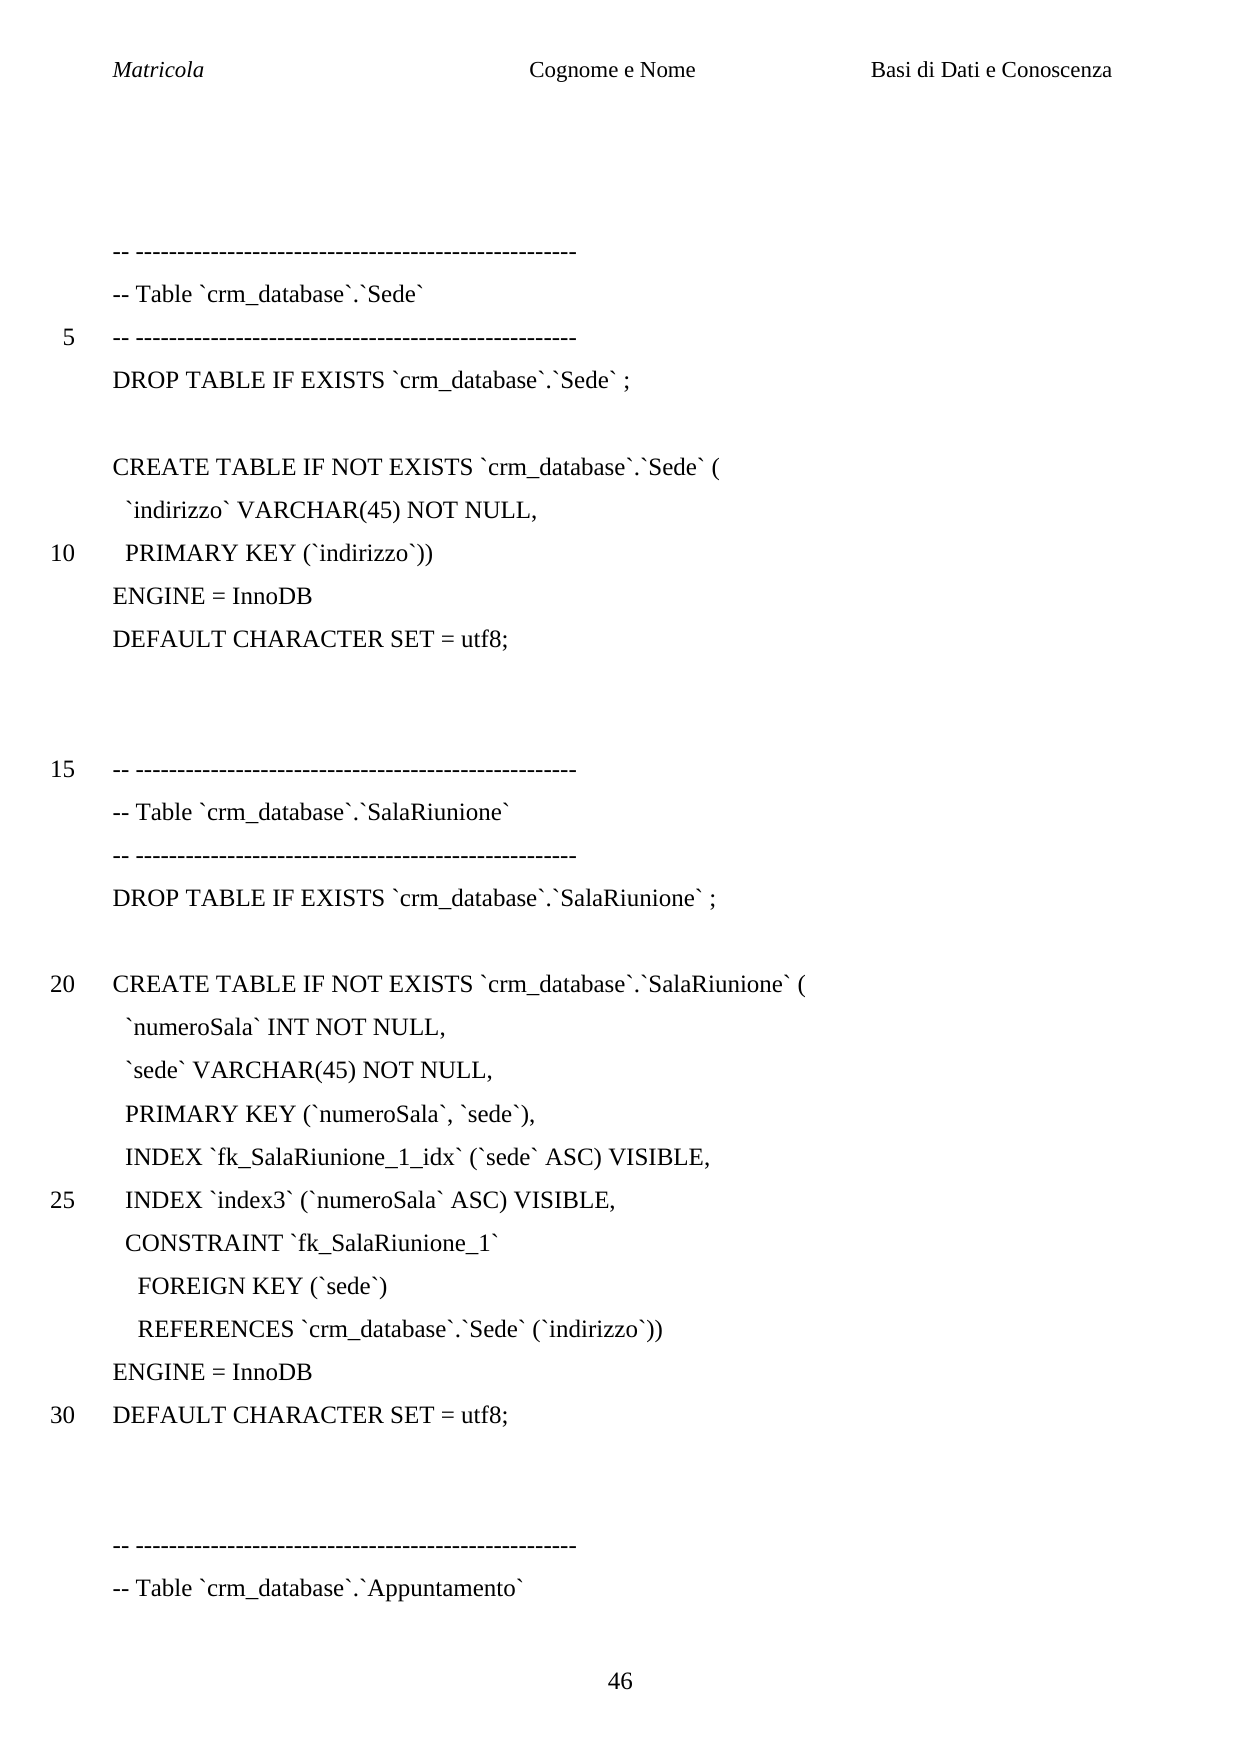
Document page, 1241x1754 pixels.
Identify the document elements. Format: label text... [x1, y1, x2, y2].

text CONSTRAINT `fk_SalaRiunione_1` [112, 1228, 1128, 1257]
text -- ----------------------------------------------------- [112, 754, 1128, 782]
text PRIMARY KEY (`numeroSala`, `sede`), [112, 1099, 1128, 1127]
text DROP TABLE IF EXISTS `crm_database`.`Sede` ; [112, 366, 1128, 394]
text ENGINE = InnoDB [112, 1357, 1128, 1386]
text PRIMARY KEY (`indirizzo`)) [112, 538, 1128, 567]
text ENGINE = InnoDB [112, 581, 1128, 610]
text `numeroSala` INT NOT NULL, [112, 1012, 1128, 1041]
text INDEX `index3` (`numeroSala` ASC) VISIBLE, [112, 1185, 1128, 1214]
text REFERENCES `crm_database`.`Sede` (`indirizzo`)) [112, 1314, 1128, 1343]
text FOREIGN KEY (`sede`) [112, 1271, 1128, 1300]
text CREATE TABLE IF NOT EXISTS `crm_database`.`Sede` ( [112, 452, 1128, 481]
text INDEX `fk_SalaRiunione_1_idx` (`sede` ASC) VISIBLE, [112, 1142, 1128, 1171]
text CREATE TABLE IF NOT EXISTS `crm_database`.`SalaRiunione` ( [112, 969, 1128, 998]
text -- Table `crm_database`.`Sede` [112, 279, 1128, 308]
text -- ----------------------------------------------------- [112, 1530, 1128, 1559]
text `indirizzo` VARCHAR(45) NOT NULL, [112, 495, 1128, 524]
text -- Table `crm_database`.`SalaRiunione` [112, 797, 1128, 826]
text DEFAULT CHARACTER SET = utf8; [112, 1401, 1128, 1429]
text -- Table `crm_database`.`Appuntamento` [112, 1573, 1128, 1602]
text `sede` VARCHAR(45) NOT NULL, [112, 1056, 1128, 1084]
text -- ----------------------------------------------------- [112, 322, 1128, 351]
text DEFAULT CHARACTER SET = utf8; [112, 624, 1128, 653]
text -- ----------------------------------------------------- [112, 840, 1128, 869]
text DROP TABLE IF EXISTS `crm_database`.`SalaRiunione` ; [112, 883, 1128, 912]
text -- ----------------------------------------------------- [112, 236, 1128, 265]
